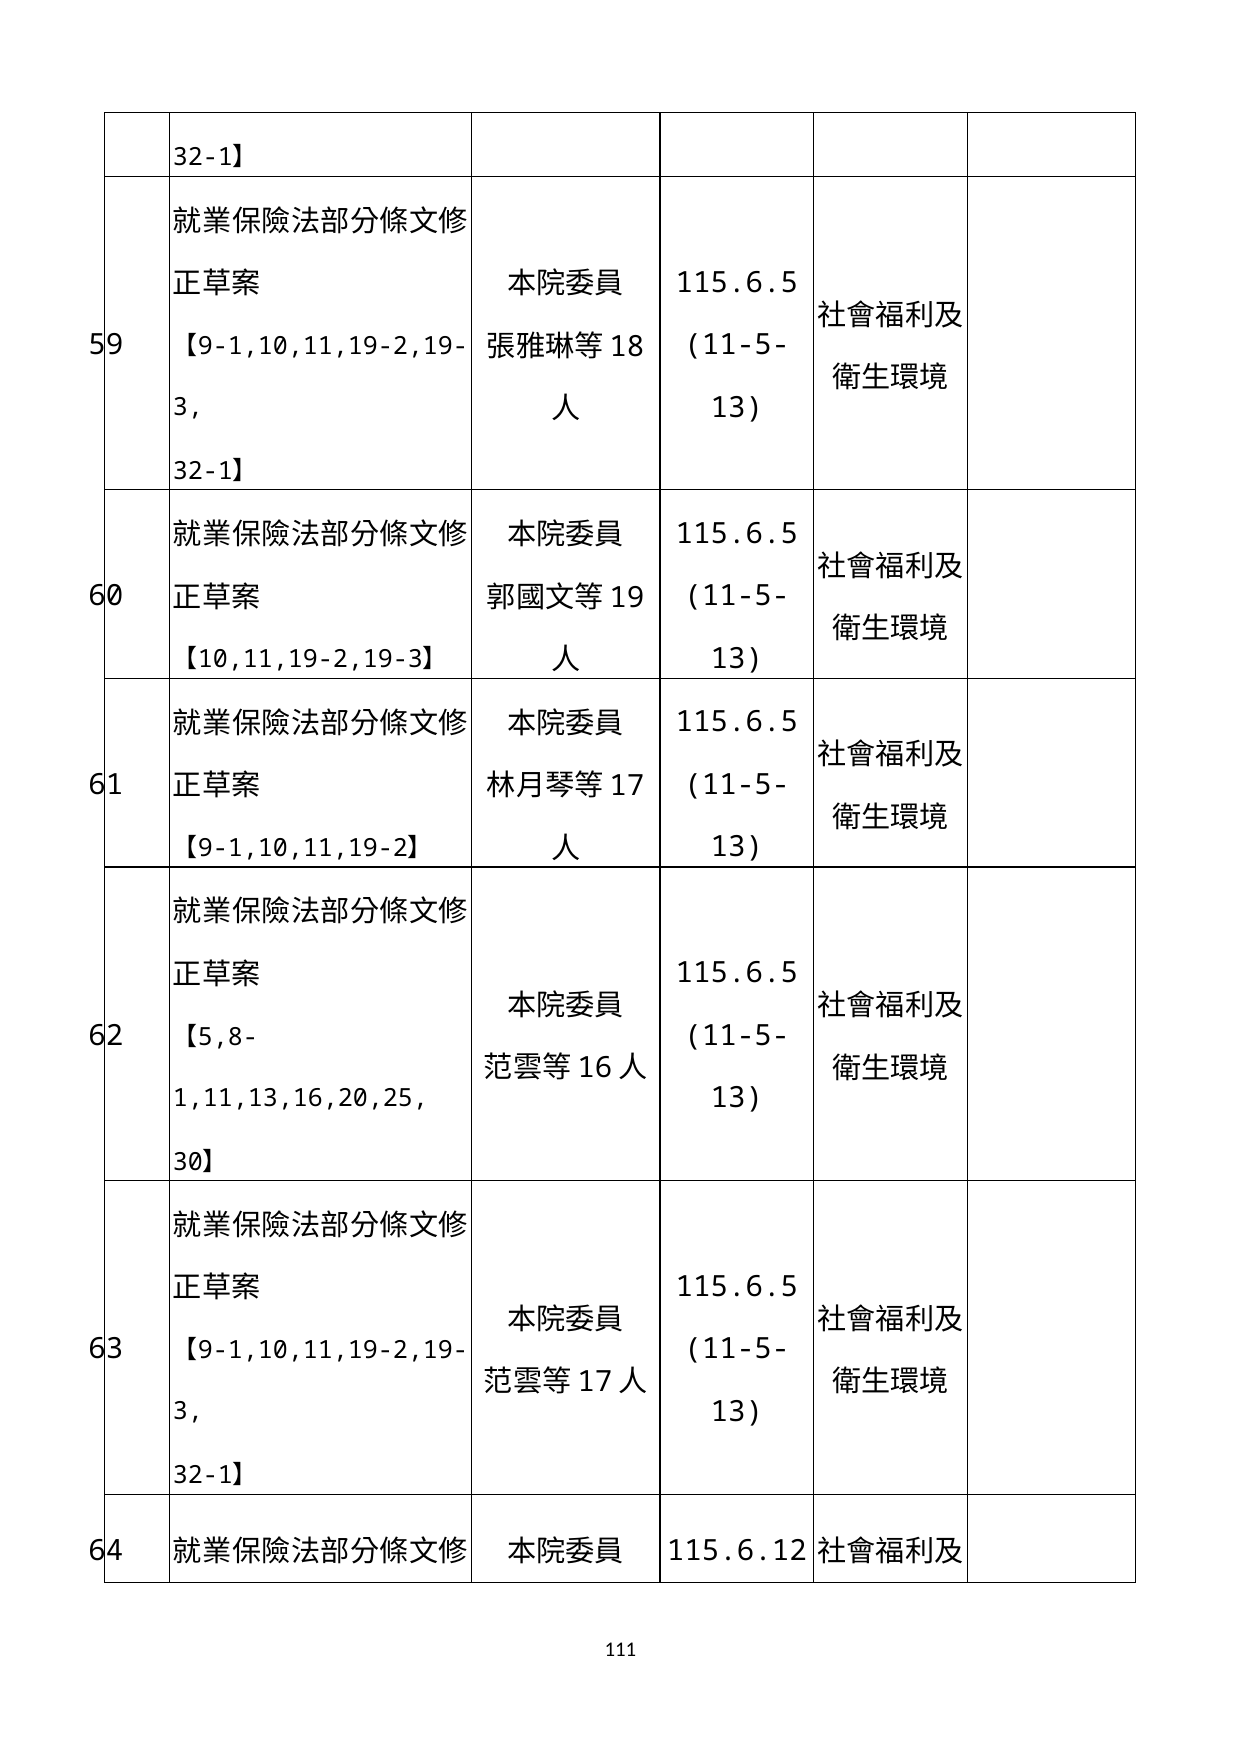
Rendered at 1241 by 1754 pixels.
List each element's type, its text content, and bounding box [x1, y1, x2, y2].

table_cell [105, 1495, 169, 1582]
table_cell [105, 113, 169, 176]
table_cell 就業保險法部分條文修正草案 【9-1,10,11,19-2】 [170, 679, 471, 866]
table_cell [105, 490, 169, 678]
table_cell [968, 113, 1135, 176]
table_cell [814, 113, 967, 176]
table_cell 115.6.5 (11-5-13) [661, 490, 813, 678]
table_cell 本院委員 [472, 1495, 659, 1582]
table_cell [105, 1181, 169, 1493]
table_cell 社會福利及 [814, 1495, 967, 1582]
table_cell 32-1】 [170, 113, 471, 176]
table_cell 115.6.5 (11-5-13) [661, 1181, 813, 1493]
table_cell [968, 490, 1135, 678]
table_cell 就業保險法部分條文修正草案 【10,11,19-2,19-3】 [170, 490, 471, 678]
table_cell 115.6.5 (11-5-13) [661, 679, 813, 866]
table_cell 本院委員 張雅琳等18人 [472, 177, 659, 489]
table_cell [105, 177, 169, 489]
table_cell [661, 113, 813, 176]
table_cell 115.6.12 [661, 1495, 813, 1582]
table_cell [968, 177, 1135, 489]
table_cell 社會福利及衛生環境 [814, 177, 967, 489]
table_cell [105, 679, 169, 866]
table_cell 就業保險法部分條文修 [170, 1495, 471, 1582]
table_cell 社會福利及衛生環境 [814, 868, 967, 1180]
table_cell [968, 1495, 1135, 1582]
table_cell 社會福利及衛生環境 [814, 490, 967, 678]
table_cell 115.6.5 (11-5-13) [661, 868, 813, 1180]
table_cell [968, 868, 1135, 1180]
table_cell 就業保險法部分條文修正草案 【5,8-1,11,13,16,20,25, 30】 [170, 868, 471, 1180]
table_cell 社會福利及衛生環境 [814, 679, 967, 866]
table_cell 本院委員 林月琴等17人 [472, 679, 659, 866]
table_cell [968, 679, 1135, 866]
table_cell [105, 868, 169, 1180]
table_cell 社會福利及衛生環境 [814, 1181, 967, 1493]
table_cell [472, 113, 659, 176]
table_cell 115.6.5 (11-5-13) [661, 177, 813, 489]
table_cell 就業保險法部分條文修正草案 【9-1,10,11,19-2,19-3, 32-1】 [170, 177, 471, 489]
table_cell 本院委員 范雲等17人 [472, 1181, 659, 1493]
table_cell 就業保險法部分條文修正草案 【9-1,10,11,19-2,19-3, 32-1】 [170, 1181, 471, 1493]
table_cell 本院委員 郭國文等19人 [472, 490, 659, 678]
table_cell [968, 1181, 1135, 1493]
table_cell 本院委員 范雲等16人 [472, 868, 659, 1180]
